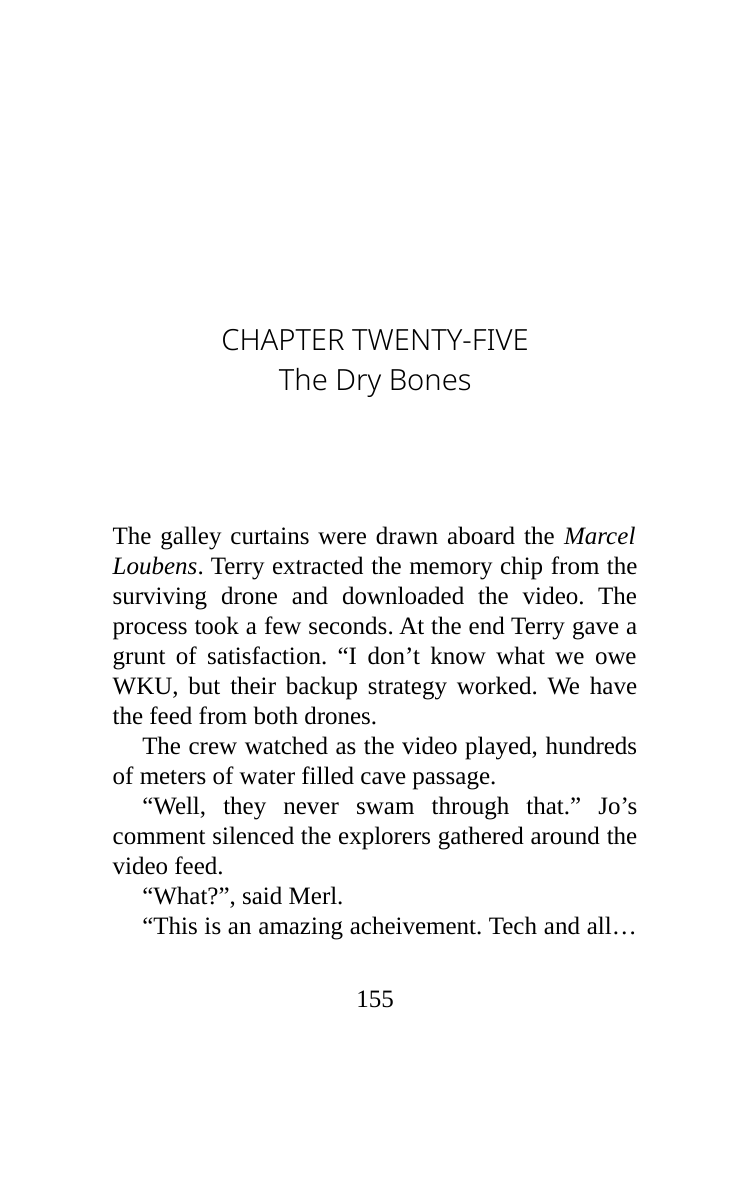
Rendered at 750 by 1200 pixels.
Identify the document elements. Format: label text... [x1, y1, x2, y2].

text The galley curtains were drawn aboard the Marcel Loubens. Terry extracted the memory chip from the surviving drone and downloaded the video. The process took a few seconds. At the end Terry gave a grunt of satisfaction. “I don’t know what we owe WKU, but their backup strategy worked. We have the feed from both drones. [112, 520, 637, 730]
text “Well, they never swam through that.” Jo’s comment silenced the explorers gathered around the video feed. [112, 790, 637, 880]
text “This is an amazing acheivement. Tech and all… [112, 910, 637, 940]
text “What?”, said Merl. [112, 880, 637, 910]
subtitle CHAPTER TWENTY-FIVE The Dry Bones [112, 319, 637, 399]
text The crew watched as the video played, hundreds of meters of water filled cave passage. [112, 730, 637, 790]
